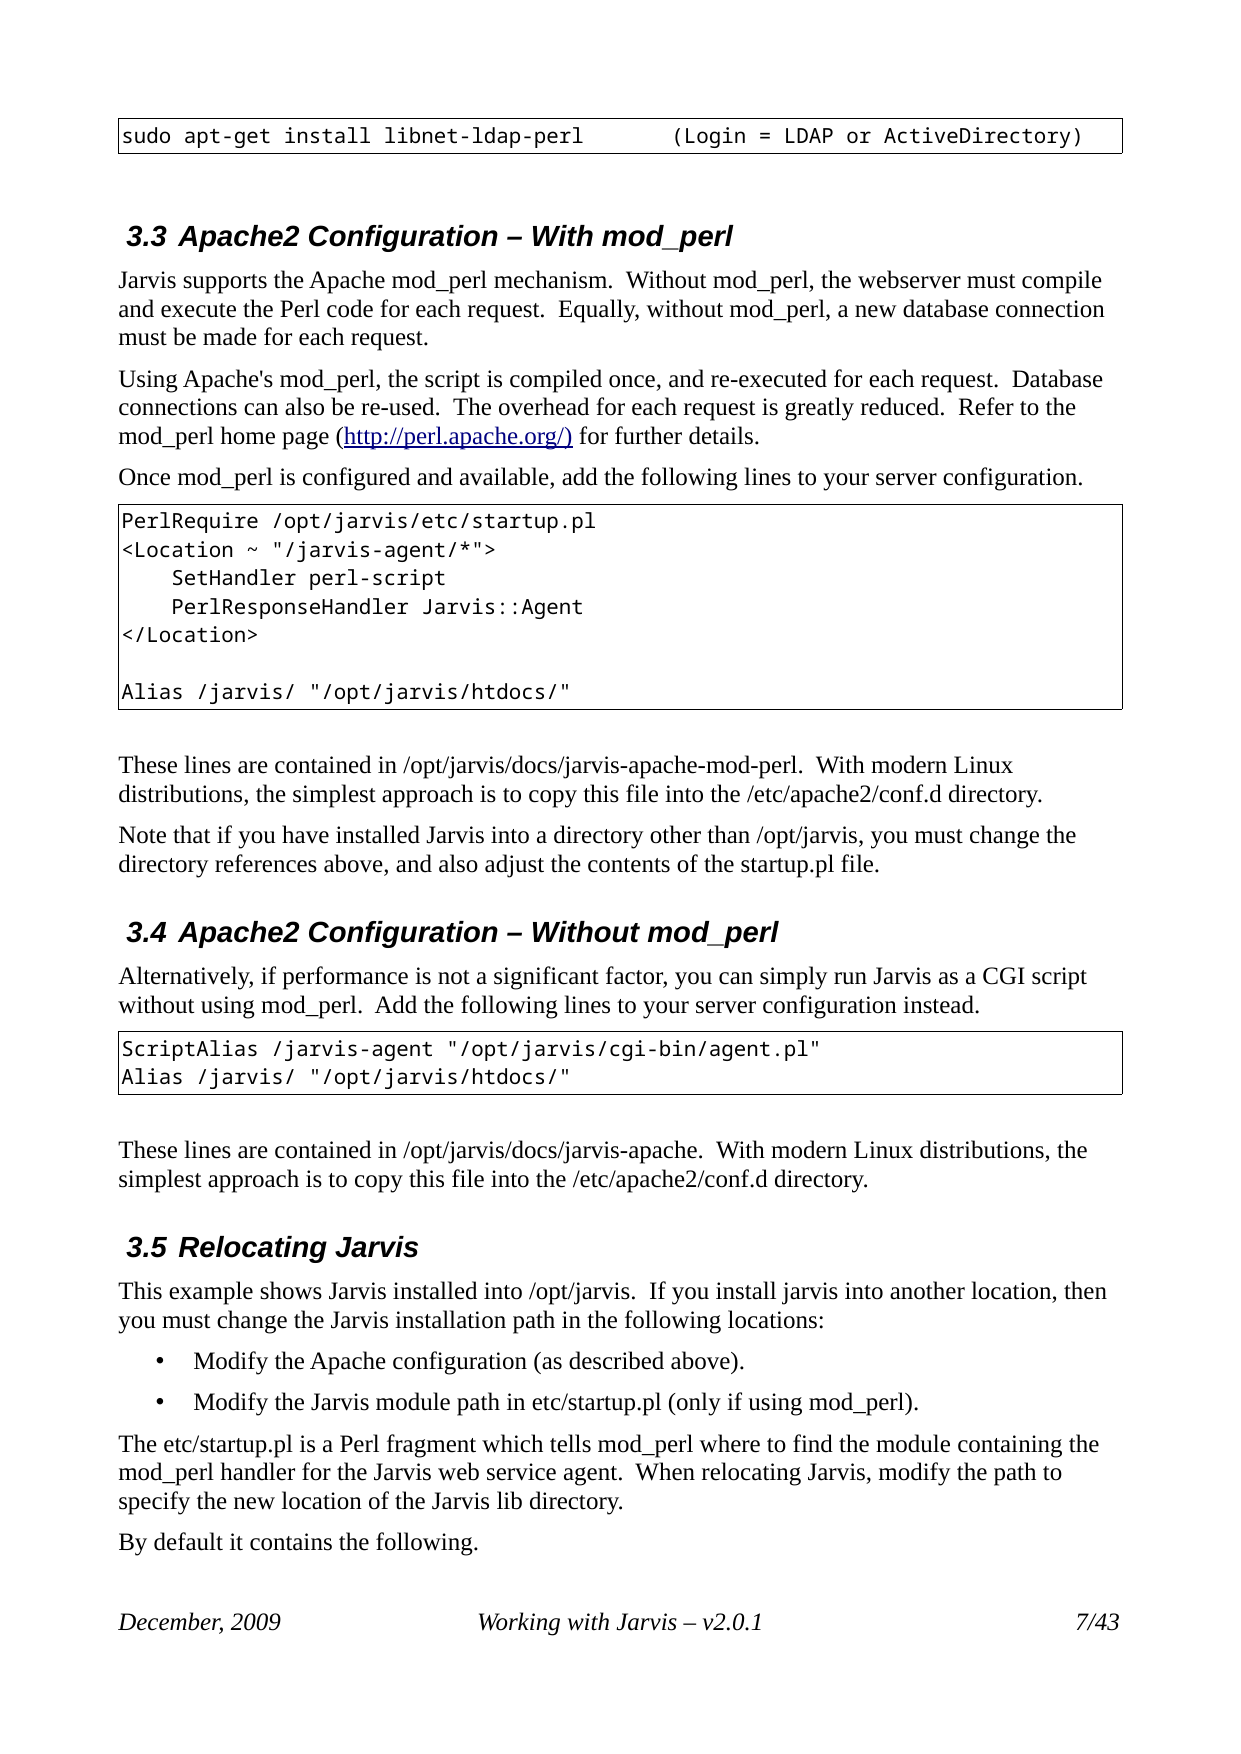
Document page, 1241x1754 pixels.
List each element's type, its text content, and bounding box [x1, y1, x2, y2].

subtitle Apache2 Configuration – With mod_perl [118, 219, 1122, 252]
text Note that if you have installed Jarvis into a directory other than /opt/jarvis, you must change the directory references above, and also adjust the contents of the startup.pl file. [118, 820, 1122, 877]
text Using Apache's mod_perl, the script is compiled once, and re-executed for each request. Database connections can also be re-used. The overhead for each request is greatly reduced. Refer to the mod_perl home page (http://perl.apache.org/) for further details. [118, 364, 1122, 450]
subtitle Relocating Jarvis [118, 1230, 1122, 1264]
list Modify the Apache configuration (as described above). [156, 1346, 1122, 1375]
text Alias /jarvis/ "/opt/jarvis/htdocs/" [119, 674, 1122, 709]
text By default it contains the following. [118, 1527, 1122, 1556]
text <Location ~ "/jarvis-agent/*"> [119, 532, 1122, 561]
list Modify the Jarvis module path in etc/startup.pl (only if using mod_perl). [156, 1387, 1122, 1416]
text Once mod_perl is configured and available, add the following lines to your server configuration. [118, 462, 1122, 491]
text </Location> [119, 617, 1122, 649]
text ScriptAlias /jarvis-agent "/opt/jarvis/cgi-bin/agent.pl" [119, 1032, 1122, 1059]
text The etc/startup.pl is a Perl fragment which tells mod_perl where to find the module containing the mod_perl handler for the Jarvis web service agent. When relocating Jarvis, modify the path to specify the new location of the Jarvis lib directory. [118, 1429, 1122, 1515]
text PerlRequire /opt/jarvis/etc/startup.pl [119, 505, 1122, 532]
subtitle Apache2 Configuration – Without mod_perl [118, 915, 1122, 948]
text These lines are contained in /opt/jarvis/docs/jarvis-apache. With modern Linux distributions, the simplest approach is to copy this file into the /etc/apache2/conf.d directory. [118, 1135, 1122, 1193]
text sudo apt-get install libnet-ldap-perl (Login = LDAP or ActiveDirectory) [119, 119, 1122, 153]
text Alternatively, if performance is not a significant factor, you can simply run Jarvis as a CGI script without using mod_perl. Add the following lines to your server configuration instead. [118, 961, 1122, 1018]
text Jarvis supports the Apache mod_perl mechanism. Without mod_perl, the webserver must compile and execute the Perl code for each request. Equally, without mod_perl, a new database connection must be made for each request. [118, 265, 1122, 351]
text This example shows Jarvis installed into /opt/jarvis. If you install jarvis into another location, then you must change the Jarvis installation path in the following locations: [118, 1276, 1122, 1334]
text Alias /jarvis/ "/opt/jarvis/htdocs/" [119, 1059, 1122, 1094]
text These lines are contained in /opt/jarvis/docs/jarvis-apache-mod-perl. With modern Linux distributions, the simplest approach is to copy this file into the /etc/apache2/conf.d directory. [118, 750, 1122, 807]
text PerlResponseHandler Jarvis::Agent [119, 589, 1122, 617]
text SetHandler perl-script [119, 561, 1122, 589]
